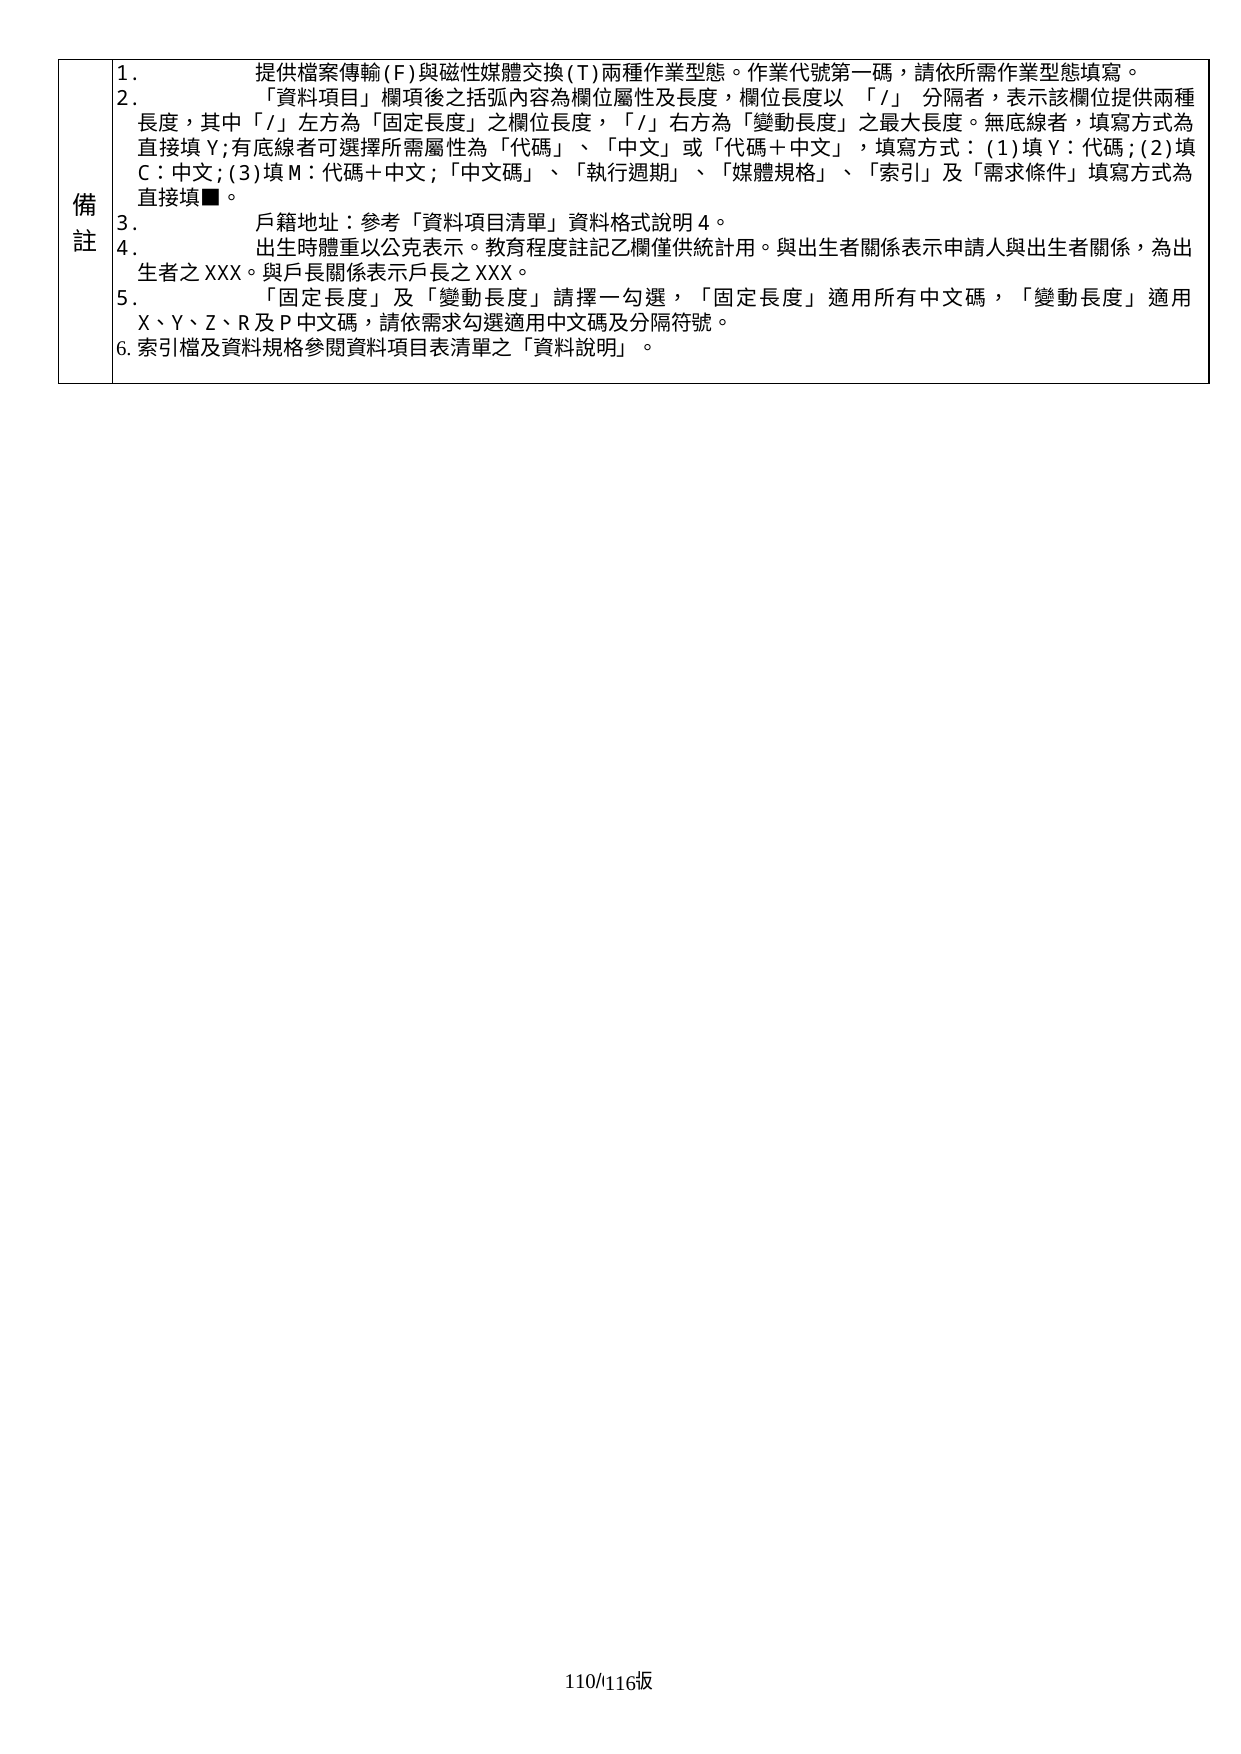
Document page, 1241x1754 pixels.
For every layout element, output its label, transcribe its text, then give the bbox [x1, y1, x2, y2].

table_cell 備註 [59, 60, 112, 383]
table_cell 提供檔案傳輸(F)與磁性媒體交換(T)兩種作業型態。作業代號第一碼，請依所需作業型態填寫。 「資料項目」欄項後之括弧內容為欄位屬性及長度，欄位長度以 「/」 分隔者，表示該欄位提供兩種長度，其中「/」左方為「固定長度」之欄位長度，「/」右方為「變動長度」之最大長度。無底線者，填寫方式為直接填Y;有底線者可選擇所需屬性為「代碼」、「中文」或「代碼＋中文」，填寫方式：(1)填Y：代碼;(2)填C：中文;(3)填M：代碼＋中文;「中文碼」、「執行週期」、「媒體規格」、「索引」及「需求條件」填寫方式為直接填■。 戶籍地址：參考「資料項目清單」資料格式說明4。 出生時體重以公克表示。教育程度註記乙欄僅供統計用。與出生者關係表示申請人與出生者關係，為出生者之XXX。與戶長關係表示戶長之XXX。 「固定長度」及「變動長度」請擇一勾選，「固定長度」適用所有中文碼，「變動長度」適用X、Y、Z、R及P中文碼，請依需求勾選適用中文碼及分隔符號。 索引檔及資料規格參閱資料項目表清單之「資料說明」。 [113, 60, 1208, 383]
